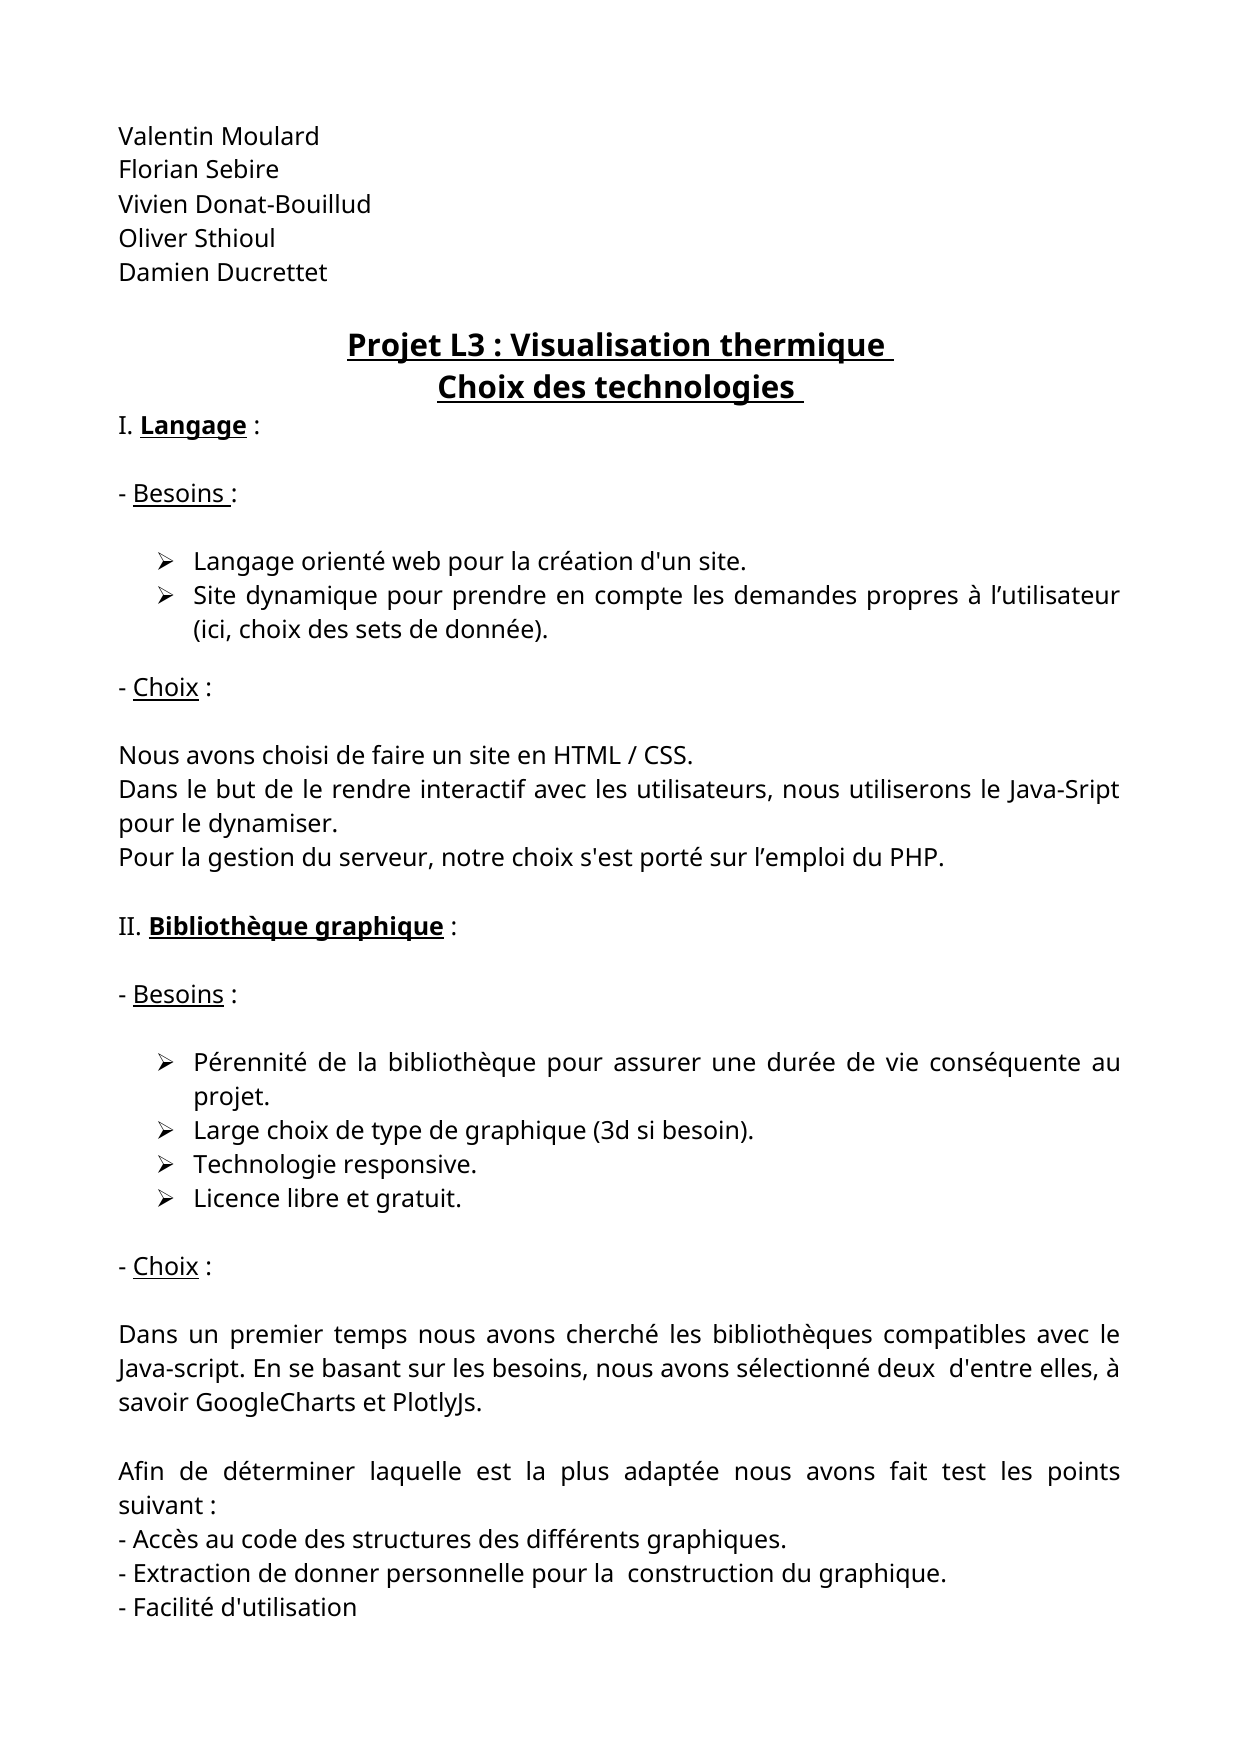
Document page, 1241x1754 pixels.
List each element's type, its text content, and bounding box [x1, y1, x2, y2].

text - Besoins : [118, 976, 1122, 1010]
text Damien Ducrettet [118, 254, 1122, 288]
text Afin de déterminer laquelle est la plus adaptée nous avons fait test les points suivant : [118, 1453, 1122, 1521]
text Valentin Moulard [118, 118, 1122, 152]
list Technologie responsive. [156, 1147, 1122, 1181]
text Dans le but de le rendre interactif avec les utilisateurs, nous utiliserons le Java-Sript pour le dynamiser. [118, 772, 1122, 840]
text Pour la gestion du serveur, notre choix s'est porté sur l’emploi du PHP. [118, 840, 1122, 874]
text Projet L3 : Visualisation thermique [118, 322, 1122, 365]
text Choix des technologies [118, 365, 1122, 408]
text Vivien Donat-Bouillud [118, 186, 1122, 220]
text Oliver Sthioul [118, 220, 1122, 254]
text - Extraction de donner personnelle pour la construction du graphique. [118, 1555, 1122, 1589]
text Florian Sebire [118, 152, 1122, 186]
text - Choix : [118, 1249, 1122, 1283]
text Nous avons choisi de faire un site en HTML / CSS. [118, 738, 1122, 772]
text I. Langage : [118, 408, 1122, 442]
list Large choix de type de graphique (3d si besoin). [156, 1113, 1122, 1147]
text - Facilité d'utilisation [118, 1589, 1122, 1623]
list Langage orienté web pour la création d'un site. [156, 544, 1122, 578]
text Dans un premier temps nous avons cherché les bibliothèques compatibles avec le Java-script. En se basant sur les besoins, nous avons sélectionné deux d'entre elles, à savoir GoogleCharts et PlotlyJs. [118, 1317, 1122, 1419]
list Licence libre et gratuit. [156, 1181, 1122, 1215]
text - Choix : [118, 670, 1122, 704]
list Site dynamique pour prendre en compte les demandes propres à l’utilisateur (ici, choix des sets de donnée). [156, 578, 1122, 646]
text II. Bibliothèque graphique : [118, 908, 1122, 942]
text - Accès au code des structures des différents graphiques. [118, 1521, 1122, 1555]
text - Besoins : [118, 476, 1122, 510]
list Pérennité de la bibliothèque pour assurer une durée de vie conséquente au projet. [156, 1044, 1122, 1113]
